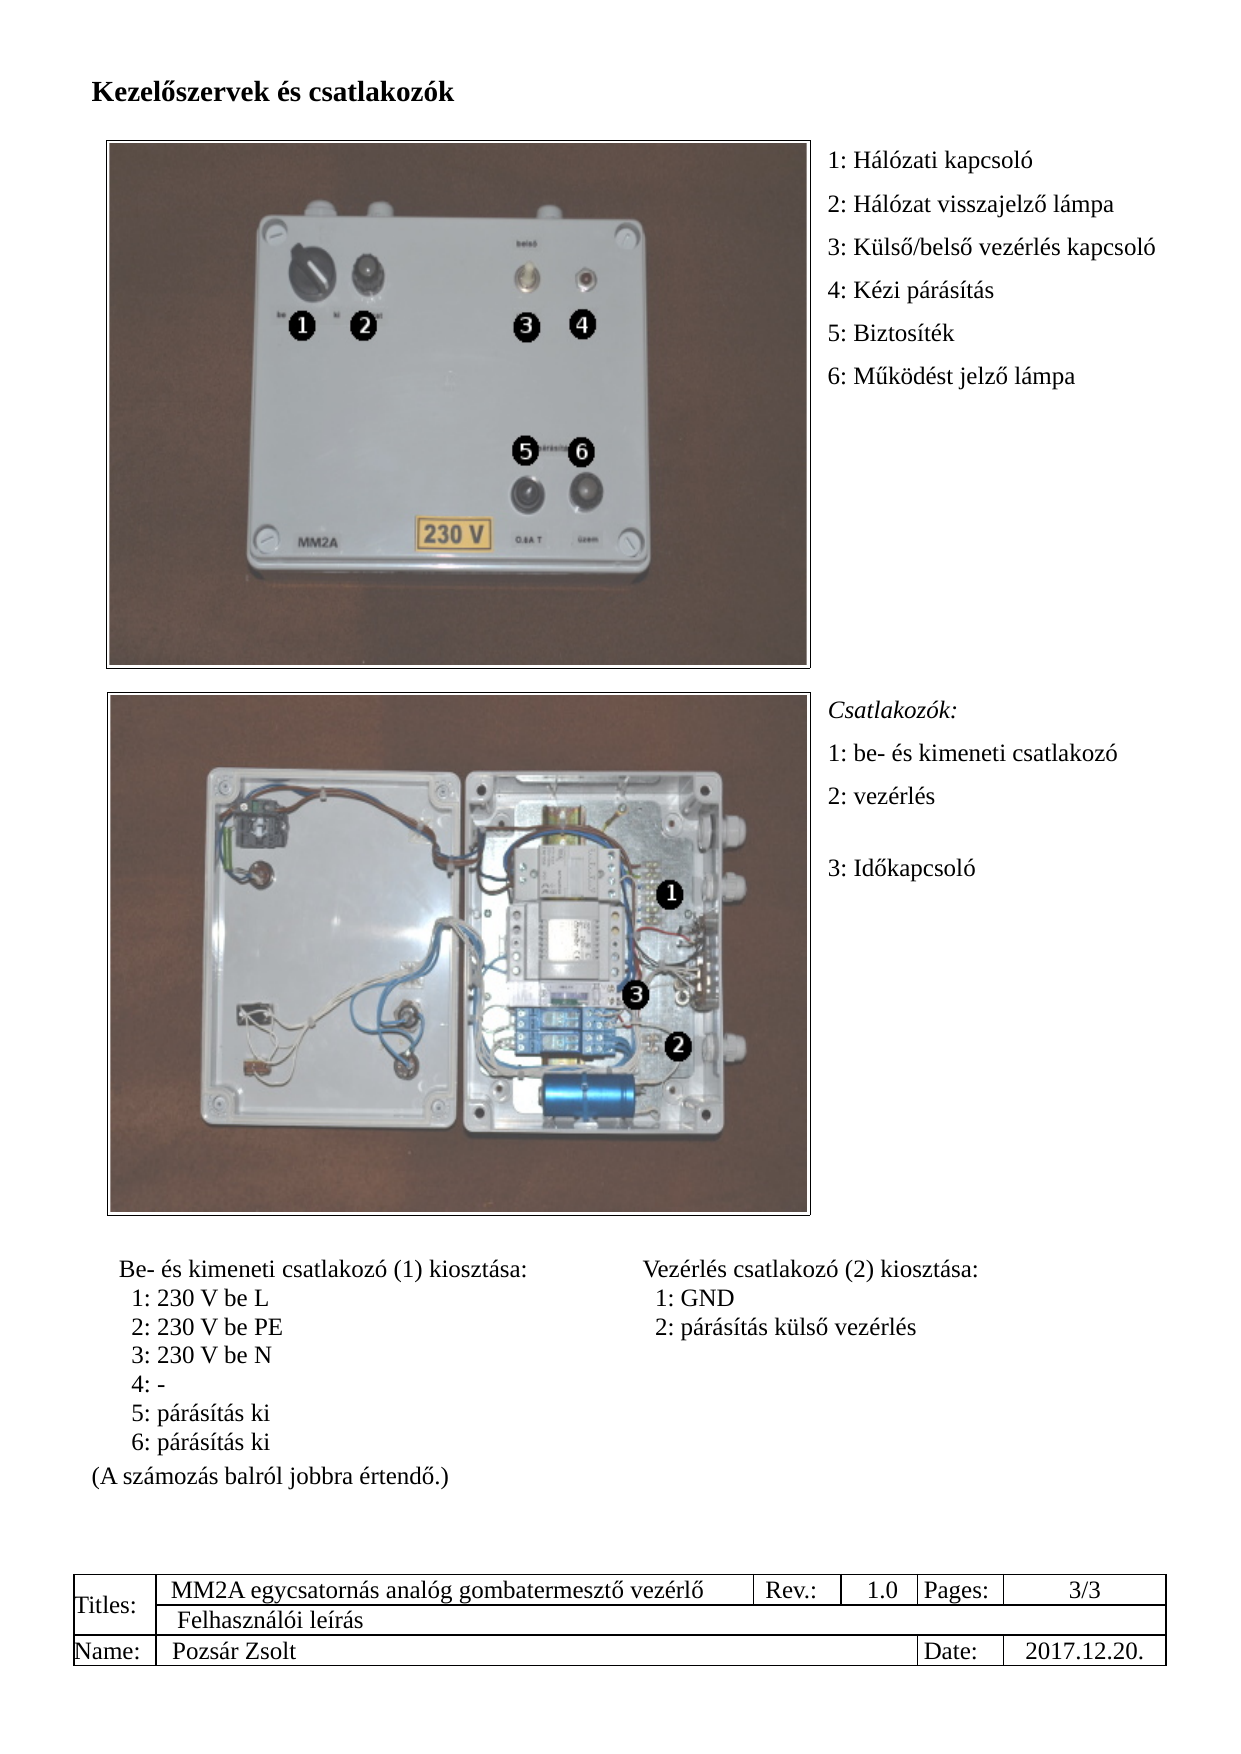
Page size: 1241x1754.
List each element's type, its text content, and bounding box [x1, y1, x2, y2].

text 3: Időkapcsoló [811, 853, 1166, 882]
text [91, 695, 107, 724]
text [91, 275, 106, 304]
text Kezelőszervek és csatlakozók [91, 74, 1166, 107]
text 4: Kézi párásítás [811, 275, 1166, 304]
table_header Vezérlés csatlakozó (2) kiosztása: 1: GND 2: párásítás külső vezérlés [619, 1248, 1136, 1461]
text 2: vezérlés [811, 781, 1166, 810]
text 5: Biztosíték [811, 318, 1166, 347]
table_header Be- és kimeneti csatlakozó (1) kiosztása: 1: 230 V be L 2: 230 V be PE 3: 230 V be N 4: - 5: párásítás ki 6: párásítás ki [95, 1248, 619, 1461]
text 3: Külső/belső vezérlés kapcsoló [811, 232, 1166, 261]
text [91, 853, 107, 882]
text 1: Hálózati kapcsoló [811, 146, 1166, 174]
text [91, 318, 106, 347]
picture [110, 695, 807, 1212]
text Csatlakozók: [811, 695, 1166, 724]
text 2: Hálózat visszajelző lámpa [811, 189, 1166, 217]
text [91, 781, 107, 810]
text 1: be- és kimeneti csatlakozó [811, 738, 1166, 767]
picture [109, 143, 807, 665]
text (A számozás balról jobbra értendő.) [91, 1461, 1166, 1490]
text [108, 693, 810, 1215]
text 6: Működést jelző lámpa [811, 361, 1166, 390]
text [91, 146, 106, 174]
